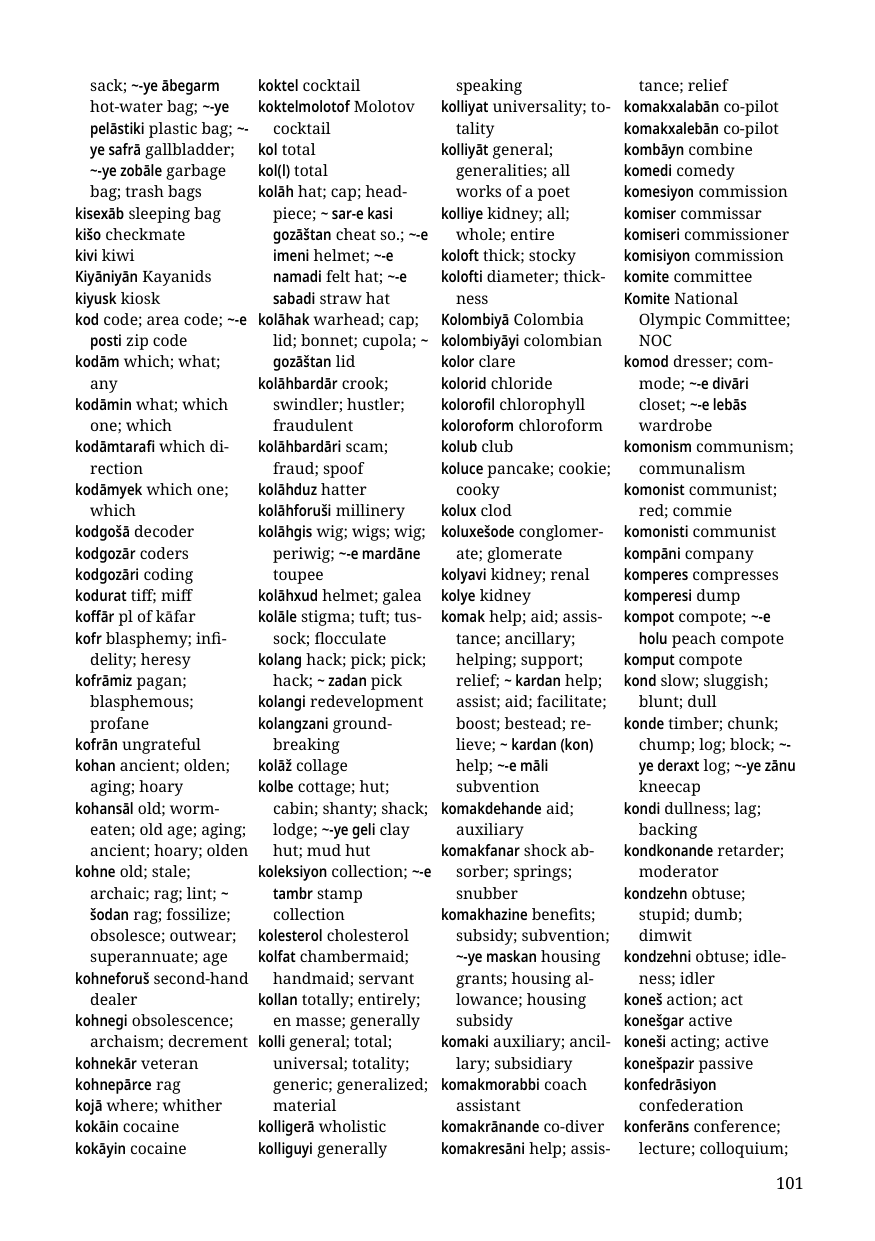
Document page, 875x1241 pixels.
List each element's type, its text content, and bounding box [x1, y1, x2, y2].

text kondkonande retarder; modera­tor [624, 840, 799, 882]
text komonist communist; red; commie [624, 479, 799, 521]
text kivi kiwi [75, 245, 250, 266]
text komput compote [624, 649, 799, 670]
text kokāyin cocaine [75, 1137, 250, 1159]
text komperes compresses [624, 564, 799, 585]
text koluxešode conglomer­ate; glomerate [441, 521, 616, 564]
text kolāhforuši millinery [258, 500, 433, 521]
text kohan ancient; olden; aging; hoary [75, 755, 250, 797]
text Kolombiyā Colombia [441, 309, 616, 330]
text kolesterol cholesterol [258, 925, 433, 946]
text komonisti communist [624, 521, 799, 542]
text kolāhbardāri scam; fraud; spoof [258, 436, 433, 479]
text kodurat tiff; miff [75, 585, 250, 606]
text koffār pl of kāfar [75, 606, 250, 627]
text Kiyāniyān Kayanids [75, 266, 250, 287]
text komiseri commissioner [624, 224, 799, 245]
text kolāhgis wig; wigs; wig; peri­wig; ~-e mardāne toupee [258, 521, 433, 585]
text kodgošā decoder [75, 521, 250, 542]
text kolangi redevelopment [258, 691, 433, 712]
text konde timber; chunk; chump; log; block; ~-ye deraxt log; ~-ye zānu kneecap [624, 712, 799, 797]
text kond slow; sluggish; blunt; dull [624, 670, 799, 712]
text komakrānande co-diver [441, 1116, 616, 1137]
text koneš action; act [624, 989, 799, 1010]
text kohnegi obsolescence; ar­chaism; decrement [75, 1010, 250, 1052]
text kolub club [441, 436, 616, 457]
text kol(l) total [258, 160, 433, 181]
text kolorofil chlorophyll [441, 394, 616, 415]
text kolāhxud helmet; galea [258, 585, 433, 606]
text kojā where; whither [75, 1095, 250, 1116]
text kolliyat universality; to­tality [441, 96, 616, 139]
text kodāmin what; which one; which [75, 394, 250, 436]
text koktelmolotof Molotov cock­tail [258, 96, 433, 139]
text kondzehni obtuse; idle­ness; idler [624, 946, 799, 989]
text kolorid chloride [441, 372, 616, 394]
text koluce pancake; cookie; cooky [441, 457, 616, 500]
text konešgar active [624, 1010, 799, 1031]
text kompot compote; ~-e holu peach compote [624, 606, 799, 649]
text kofrāmiz pagan; blasphem­ous; profane [75, 670, 250, 734]
text kombāyn combine [624, 139, 799, 160]
text kolux clod [441, 500, 616, 521]
text speaking [441, 75, 616, 96]
text komakxalebān co-pilot [624, 117, 799, 139]
text kolbe cottage; hut; cabin; shanty; shack; lodge; ~-ye geli clay hut; mud hut [258, 776, 433, 861]
text kolāh hat; cap; head­piece; ~ sar-e kasi gozāštan cheat so.; ~-e imeni helmet; ~-e namadi felt hat; ~-e sabadi straw hat [258, 181, 433, 309]
text komod dresser; com­mode; ~-e divāri closet; ~-e lebās wardrobe [624, 351, 799, 436]
text kohnepārce rag [75, 1074, 250, 1095]
text kolāhak warhead; cap; lid; bon­net; cupola; ~ gozāštan lid [258, 309, 433, 372]
text kod code; area code; ~-e posti zip code [75, 309, 250, 351]
text komaki auxiliary; ancil­lary; subsidiary [441, 1031, 616, 1074]
text kolyavi kidney; renal [441, 564, 616, 585]
text kodāmtarafi which di­rection [75, 436, 250, 479]
text komakmorabbi coach assis­tant [441, 1074, 616, 1116]
text kolangzani ground-breaking [258, 712, 433, 755]
text kolang hack; pick; pick; hack; ~ zadan pick [258, 649, 433, 691]
text kohansāl old; worm-eaten; old age; aging; an­cient; hoary; olden [75, 797, 250, 861]
text kiyusk kiosk [75, 287, 250, 309]
text komakresāni help; assis­ [441, 1137, 616, 1159]
text kodām which; what; any [75, 351, 250, 394]
text koktel cocktail [258, 75, 433, 96]
text kolāhduz hatter [258, 479, 433, 500]
text komite committee [624, 266, 799, 287]
text kohnekār veteran [75, 1052, 250, 1074]
text kompāni company [624, 542, 799, 564]
text komesiyon commission [624, 181, 799, 202]
text koneši acting; active [624, 1031, 799, 1052]
text komakxalabān co-pilot [624, 96, 799, 117]
text kollan totally; entirely; en masse; generally [258, 989, 433, 1031]
text konferāns conference; lec­ture; colloquium; [624, 1116, 799, 1159]
text komonism communism; com­munalism [624, 436, 799, 479]
text komakfanar shock ab­sorber; springs; snubber [441, 840, 616, 904]
text kolfat chambermaid; hand­maid; servant [258, 946, 433, 989]
text koloroform chloroform [441, 415, 616, 436]
text komisiyon commission [624, 245, 799, 266]
text kolliguyi generally [258, 1137, 433, 1159]
text kofr blasphemy; infi­delity; heresy [75, 627, 250, 670]
text kolāle stigma; tuft; tus­sock; flocculate [258, 606, 433, 649]
text komak help; aid; assis­tance; ancillary; helping; sup­port; relief; ~ kardan help; assist; aid; facili­tate; boost; bestead; re­lieve; ~ kardan (kon) help; ~-e māli subvention [441, 606, 616, 797]
text konfedrāsiyon confedera­tion [624, 1074, 799, 1116]
text kodgozāri coding [75, 564, 250, 585]
text tance; relief [624, 75, 799, 96]
text kišo checkmate [75, 224, 250, 245]
text kodgozār coders [75, 542, 250, 564]
text koloft thick; stocky [441, 245, 616, 266]
text kofrān ungrateful [75, 734, 250, 755]
text sack; ~-ye ābegarm hot-water bag; ~-ye pelāstiki plastic bag; ~-ye safrā gallblad­der; ~-ye zobāle garbage bag; trash bags [75, 75, 250, 202]
text kol total [258, 139, 433, 160]
text koleksiyon collection; ~-e tambr stamp collection [258, 861, 433, 925]
text kolāhbardār crook; swindler; hustler; fraudu­lent [258, 372, 433, 436]
text kokāin cocaine [75, 1116, 250, 1137]
text kolor clare [441, 351, 616, 372]
text kolāž collage [258, 755, 433, 776]
text komedi comedy [624, 160, 799, 181]
text kondzehn obtuse; stupid; dumb; dimwit [624, 882, 799, 946]
text konešpazir passive [624, 1052, 799, 1074]
text kohneforuš second-hand dealer [75, 967, 250, 1010]
text komakdehande aid; auxili­ary [441, 797, 616, 840]
text kolliye kidney; all; whole; en­tire [441, 202, 616, 245]
text kolliyāt general; generali­ties; all works of a poet [441, 139, 616, 202]
text komperesi dump [624, 585, 799, 606]
text kolli general; total; univers­al; totality; generic; gen­eralized; material [258, 1031, 433, 1116]
text kohne old; stale; archaic; rag; lint; ~ šodan rag; fos­silize; obsolesce; out­wear; superan­nuate; age [75, 861, 250, 967]
text komiser commissar [624, 202, 799, 224]
text kodāmyek which one; which [75, 479, 250, 521]
text Komite National Olympic Committee; NOC [624, 287, 799, 351]
text komakhazine benefits; sub­sidy; subvention; ~-ye maskan housing grants; housing al­lowance; hous­ing subsidy [441, 904, 616, 1031]
text kolombiyāyi colombian [441, 330, 616, 351]
text kolofti diameter; thick­ness [441, 266, 616, 309]
text kisexāb sleeping bag [75, 202, 250, 224]
text kolligerā wholistic [258, 1116, 433, 1137]
text kondi dullness; lag; backing [624, 797, 799, 840]
text kolye kidney [441, 585, 616, 606]
